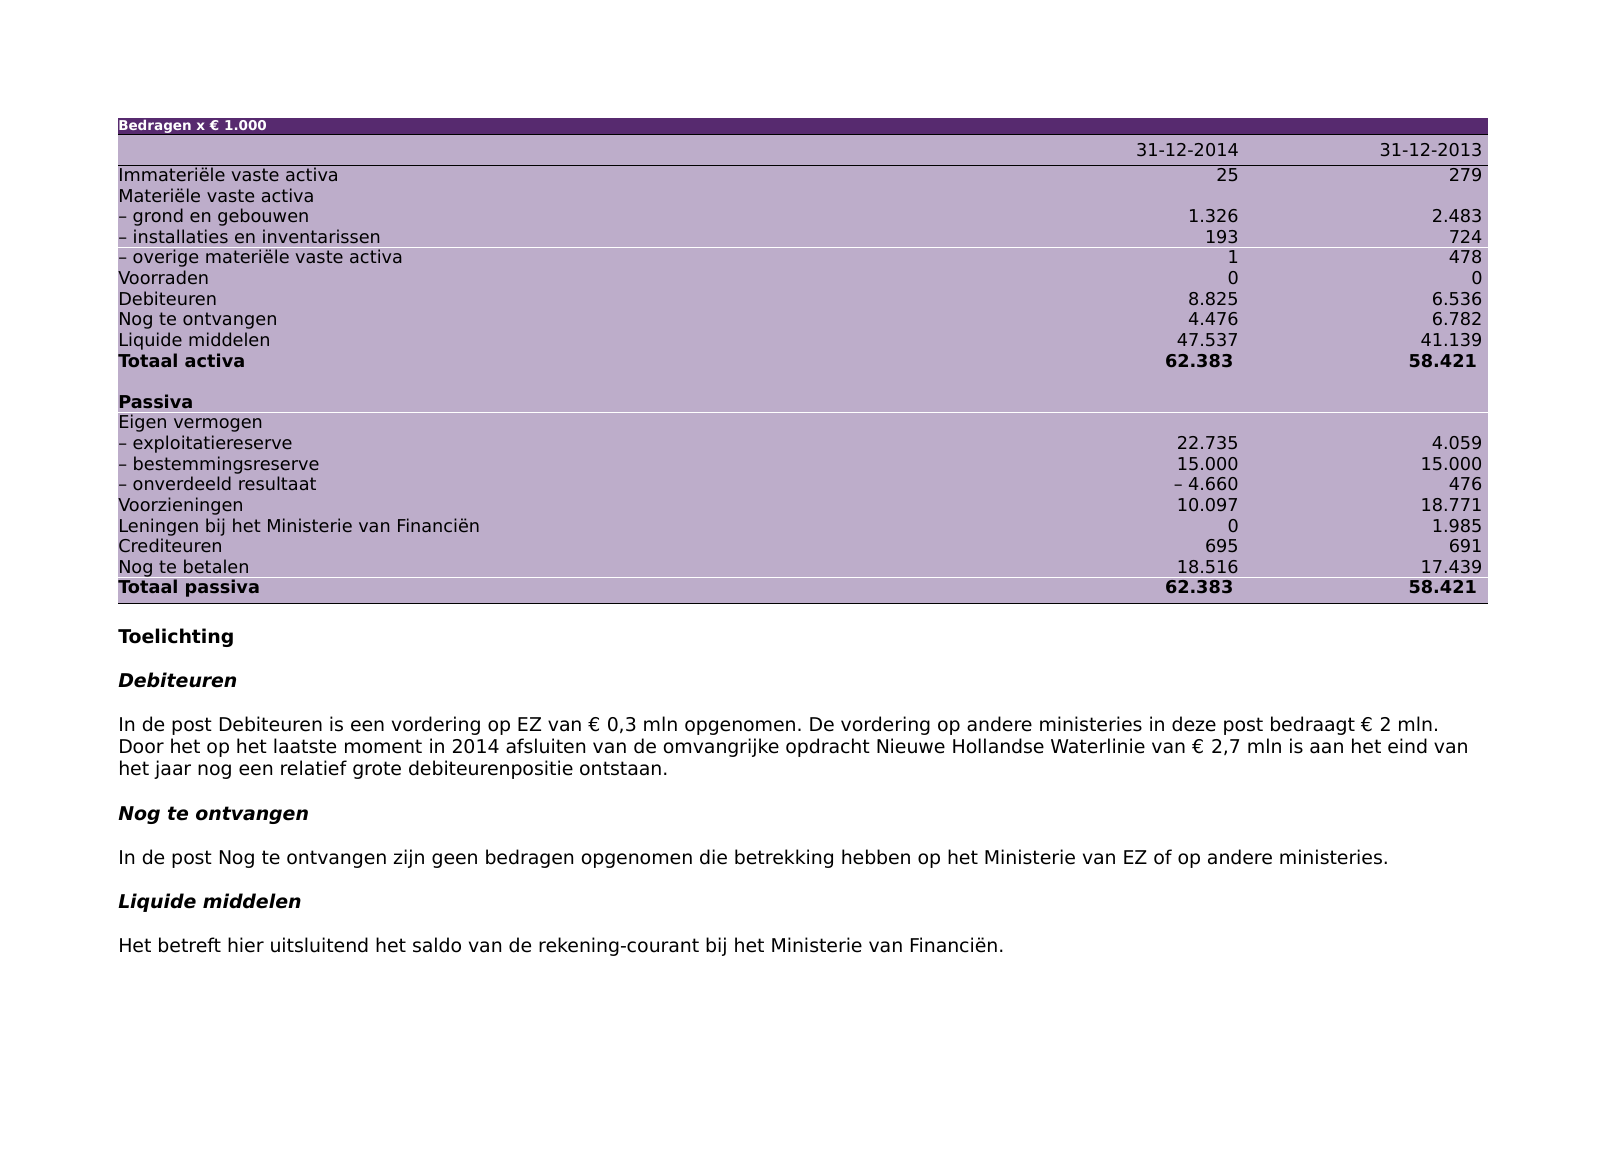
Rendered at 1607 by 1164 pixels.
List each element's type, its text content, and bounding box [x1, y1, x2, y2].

table_cell [1001, 186, 1244, 206]
table_cell – exploitatiereserve [118, 433, 1001, 454]
table_cell – onverdeeld resultaat [118, 474, 1001, 495]
table_cell – overige materiële vaste activa [118, 248, 1001, 268]
table_cell [1245, 186, 1488, 206]
table_cell 25 [1001, 166, 1244, 186]
table_cell 62.383 [1001, 351, 1244, 371]
table_cell Nog te ontvangen [118, 309, 1001, 330]
table_cell 193 [1001, 227, 1244, 247]
subtitle Nog te ontvangen [118, 802, 1488, 824]
table_cell 691 [1245, 536, 1488, 557]
table_cell 1.985 [1245, 516, 1488, 536]
table_header Bedragen x € 1.000 [118, 118, 1488, 134]
table_cell [1001, 371, 1244, 392]
table_cell [118, 371, 1001, 392]
table_cell Crediteuren [118, 536, 1001, 557]
table_cell 17.439 [1245, 557, 1488, 577]
table_cell [1245, 413, 1488, 433]
table_cell Eigen vermogen [118, 413, 1001, 433]
text In de post Debiteuren is een vordering op EZ van € 0,3 mln opgenomen. De vordering op andere ministeries in deze post bedraagt € 2 mln. Door het op het laatste moment in 2014 afsluiten van de omvangrijke opdracht Nieuwe Hollandse Waterlinie van € 2,7 mln is aan het eind van het jaar nog een relatief grote debiteurenpositie ontstaan. [118, 714, 1488, 780]
table_cell [1245, 371, 1488, 392]
table_cell 1 [1001, 248, 1244, 268]
table_cell 47.537 [1001, 330, 1244, 351]
table_cell Voorzieningen [118, 495, 1001, 516]
table_cell 8.825 [1001, 289, 1244, 309]
table_cell Totaal passiva [118, 578, 1001, 603]
table_cell Liquide middelen [118, 330, 1001, 351]
table_cell 476 [1245, 474, 1488, 495]
table_cell 695 [1001, 536, 1244, 557]
table_cell [1001, 392, 1244, 412]
table_cell Passiva [118, 392, 1001, 412]
table_cell 58.421 [1245, 578, 1488, 603]
table_cell Voorraden [118, 268, 1001, 289]
table_cell 0 [1001, 516, 1244, 536]
table_cell [1245, 392, 1488, 412]
table_cell – grond en gebouwen [118, 206, 1001, 227]
table_cell Immateriële vaste activa [118, 166, 1001, 186]
subtitle Debiteuren [118, 670, 1488, 692]
table_cell [1001, 413, 1244, 433]
table_cell 58.421 [1245, 351, 1488, 371]
table_cell Nog te betalen [118, 557, 1001, 577]
table_cell 724 [1245, 227, 1488, 247]
table_cell 6.536 [1245, 289, 1488, 309]
table_cell 6.782 [1245, 309, 1488, 330]
table_cell 478 [1245, 248, 1488, 268]
table_cell 10.097 [1001, 495, 1244, 516]
table_cell Leningen bij het Ministerie van Financiën [118, 516, 1001, 536]
subtitle Toelichting [118, 626, 1488, 648]
table_cell 279 [1245, 166, 1488, 186]
table_cell 41.139 [1245, 330, 1488, 351]
table_cell Totaal activa [118, 351, 1001, 371]
table_cell 4.476 [1001, 309, 1244, 330]
table_cell Materiële vaste activa [118, 186, 1001, 206]
table_cell 4.059 [1245, 433, 1488, 454]
table_cell 1.326 [1001, 206, 1244, 227]
table_cell – 4.660 [1001, 474, 1244, 495]
table_cell 15.000 [1245, 454, 1488, 474]
table_cell – installaties en inventarissen [118, 227, 1001, 247]
table_cell 15.000 [1001, 454, 1244, 474]
table_cell 31-12-2013 [1245, 135, 1488, 165]
table_cell 62.383 [1001, 578, 1244, 603]
table_cell 31-12-2014 [1001, 135, 1244, 165]
table_cell 0 [1245, 268, 1488, 289]
table_cell 0 [1001, 268, 1244, 289]
text Het betreft hier uitsluitend het saldo van de rekening-courant bij het Ministerie van Financiën. [118, 935, 1488, 957]
table_cell 18.516 [1001, 557, 1244, 577]
table_cell 18.771 [1245, 495, 1488, 516]
text In de post Nog te ontvangen zijn geen bedragen opgenomen die betrekking hebben op het Ministerie van EZ of op andere ministeries. [118, 847, 1488, 868]
table_cell 2.483 [1245, 206, 1488, 227]
table_cell – bestemmingsreserve [118, 454, 1001, 474]
subtitle Liquide middelen [118, 891, 1488, 913]
table_cell 22.735 [1001, 433, 1244, 454]
table_cell Debiteuren [118, 289, 1001, 309]
table_cell [118, 135, 1001, 165]
